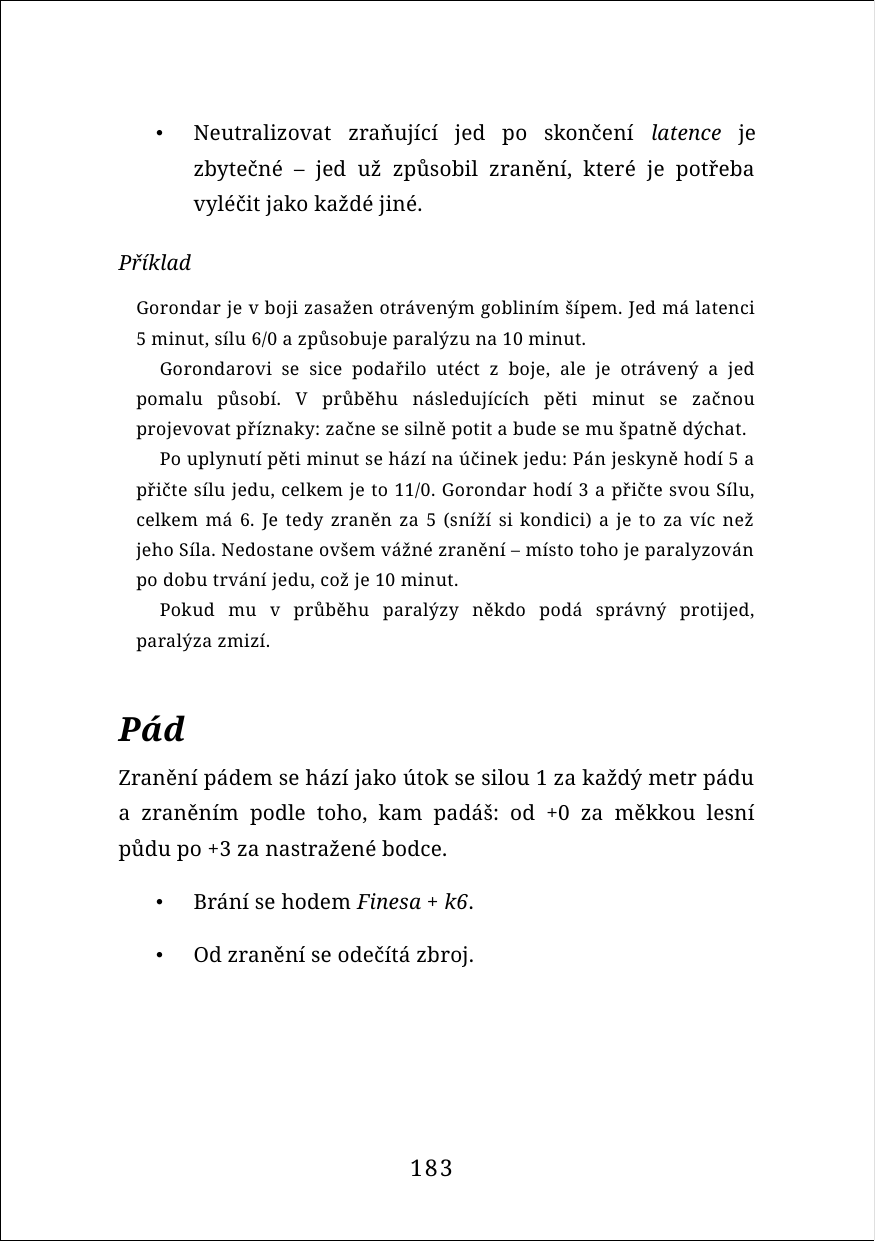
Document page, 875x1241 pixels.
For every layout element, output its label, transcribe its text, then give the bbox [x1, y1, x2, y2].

text Příklad [118, 248, 756, 277]
text Gorondar je v boji zasažen otráveným gobliním šípem. Jed má latenci 5 minut, sílu 6/0 a způsobuje paralýzu na 10 minut. Gorondarovi se sice podařilo utéct z boje, ale je otrávený a jed pomalu působí. V průběhu následujících pěti minut se začnou projevovat příznaky: začne se silně potit a bude se mu špatně dýchat. Po uplynutí pěti minut se hází na účinek jedu: Pán jeskyně hodí 5 a přičte sílu jedu, celkem je to 11/0. Gorondar hodí 3 a přičte svou Sílu, celkem má 6. Je tedy zraněn za 5 (sníží si kondici) a je to za víc než jeho Síla. Nedostane ovšem vážné zranění – místo toho je paralyzován po dobu trvání jedu, což je 10 minut. Pokud mu v průběhu paralýzy někdo podá správný protijed, paralýza zmizí. [136, 296, 756, 652]
list Od zranění se odečítá zbroj. [156, 940, 756, 969]
text Zranění pádem se hází jako útok se silou 1 za každý metr pádu a zraněním podle toho, kam padáš: od +0 za měkkou lesní půdu po +3 za nastražené bodce. [118, 763, 756, 862]
list Neutralizovat zraňující jed po skončení latence je zbytečné – jed už způsobil zranění, které je potřeba vyléčit jako každé jiné. [156, 118, 756, 218]
subtitle Pád [118, 706, 756, 751]
list Brání se hodem Finesa + k6. [156, 887, 756, 915]
